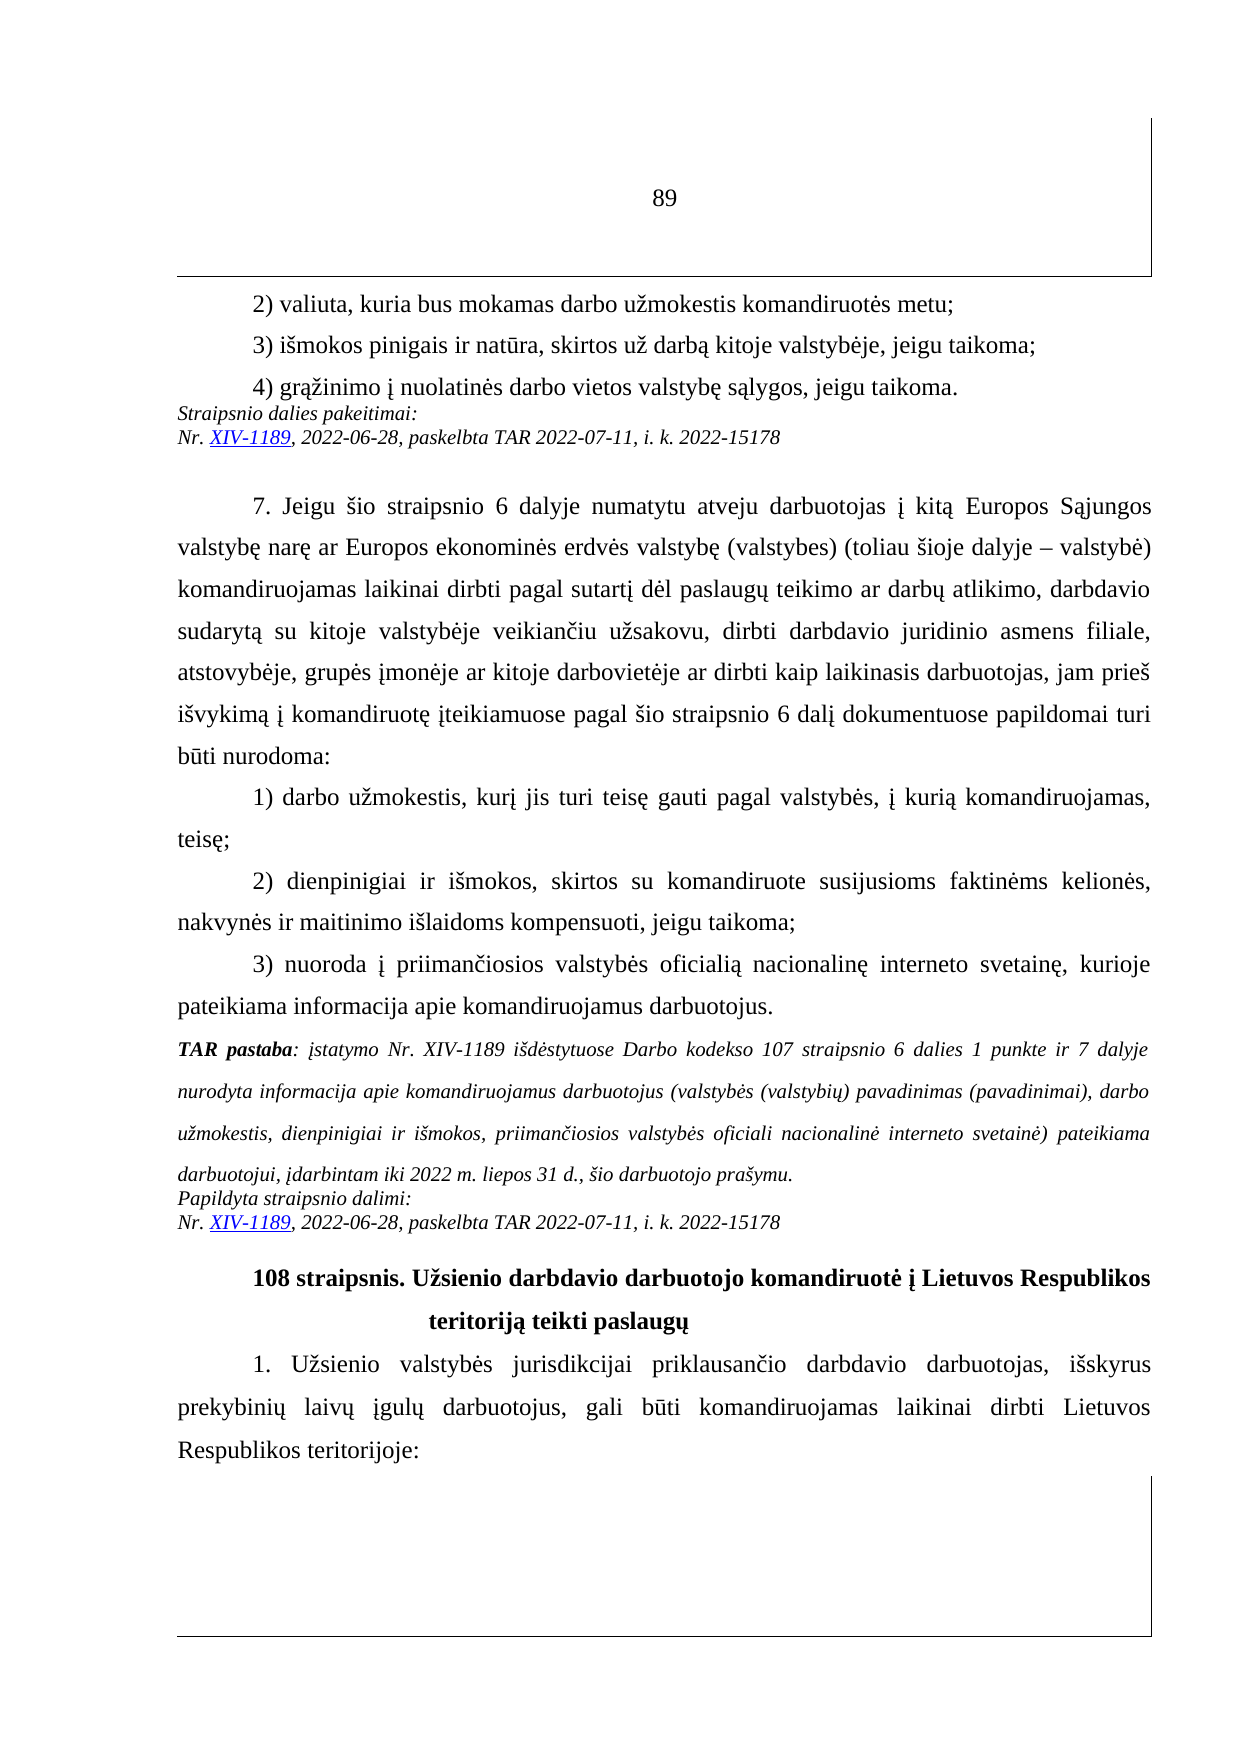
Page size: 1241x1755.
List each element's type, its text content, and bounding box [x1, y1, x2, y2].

text 7. Jeigu šio straipsnio 6 dalyje numatytu atveju darbuotojas į kitą Europos Sąjungos valstybę narę ar Europos ekonominės erdvės valstybę (valstybes) (toliau šioje dalyje – valstybė) komandiruojamas laikinai dirbti pagal sutartį dėl paslaugų teikimo ar darbų atlikimo, darbdavio sudarytą su kitoje valstybėje veikiančiu užsakovu, dirbti darbdavio juridinio asmens filiale, atstovybėje, grupės įmonėje ar kitoje darbovietėje ar dirbti kaip laikinasis darbuotojas, jam prieš išvykimą į komandiruotę įteikiamuose pagal šio straipsnio 6 dalį dokumentuose papildomai turi būti nurodoma: [177, 478, 1152, 769]
text 3) nuoroda į priimančiosios valstybės oficialią nacionalinę interneto svetainę, kurioje pateikiama informacija apie komandiruojamus darbuotojus. [177, 936, 1152, 1019]
text 1. Užsienio valstybės jurisdikcijai priklausančio darbdavio darbuotojas, išskyrus prekybinių laivų įgulų darbuotojus, gali būti komandiruojamas laikinai dirbti Lietuvos Respublikos teritorijoje: [177, 1349, 1152, 1464]
text 4) grąžinimo į nuolatinės darbo vietos valstybę sąlygos, jeigu taikoma. [177, 359, 1152, 401]
text 2) valiuta, kuria bus mokamas darbo užmokestis komandiruotės metu; [177, 276, 1152, 318]
text 3) išmokos pinigais ir natūra, skirtos už darbą kitoje valstybėje, jeigu taikoma; [177, 318, 1152, 359]
subtitle 108 straipsnis. Užsienio darbdavio darbuotojo komandiruotė į Lietuvos Respublikos teritoriją teikti paslaugų [252, 1263, 1152, 1335]
text Nr. XIV-1189, 2022-06-28, paskelbta TAR 2022-07-11, i. k. 2022-15178 [177, 1210, 1152, 1234]
text TAR pastaba: įstatymo Nr. XIV-1189 išdėstytuose Darbo kodekso 107 straipsnio 6 dalies 1 punkte ir 7 dalyje nurodyta informacija apie komandiruojamus darbuotojus (valstybės (valstybių) pavadinimas (pavadinimai), darbo užmokestis, dienpinigiai ir išmokos, priimančiosios valstybės oficiali nacionalinė interneto svetainė) pateikiama darbuotojui, įdarbintam iki 2022 m. liepos 31 d., šio darbuotojo prašymu. [177, 1019, 1152, 1186]
text Straipsnio dalies pakeitimai: [177, 401, 1152, 425]
text Papildyta straipsnio dalimi: [177, 1186, 1152, 1210]
text 2) dienpinigiai ir išmokos, skirtos su komandiruote susijusioms faktinėms kelionės, nakvynės ir maitinimo išlaidoms kompensuoti, jeigu taikoma; [177, 853, 1152, 936]
text Nr. XIV-1189, 2022-06-28, paskelbta TAR 2022-07-11, i. k. 2022-15178 [177, 425, 1152, 449]
text 1) darbo užmokestis, kurį jis turi teisę gauti pagal valstybės, į kurią komandiruojamas, teisę; [177, 769, 1152, 853]
